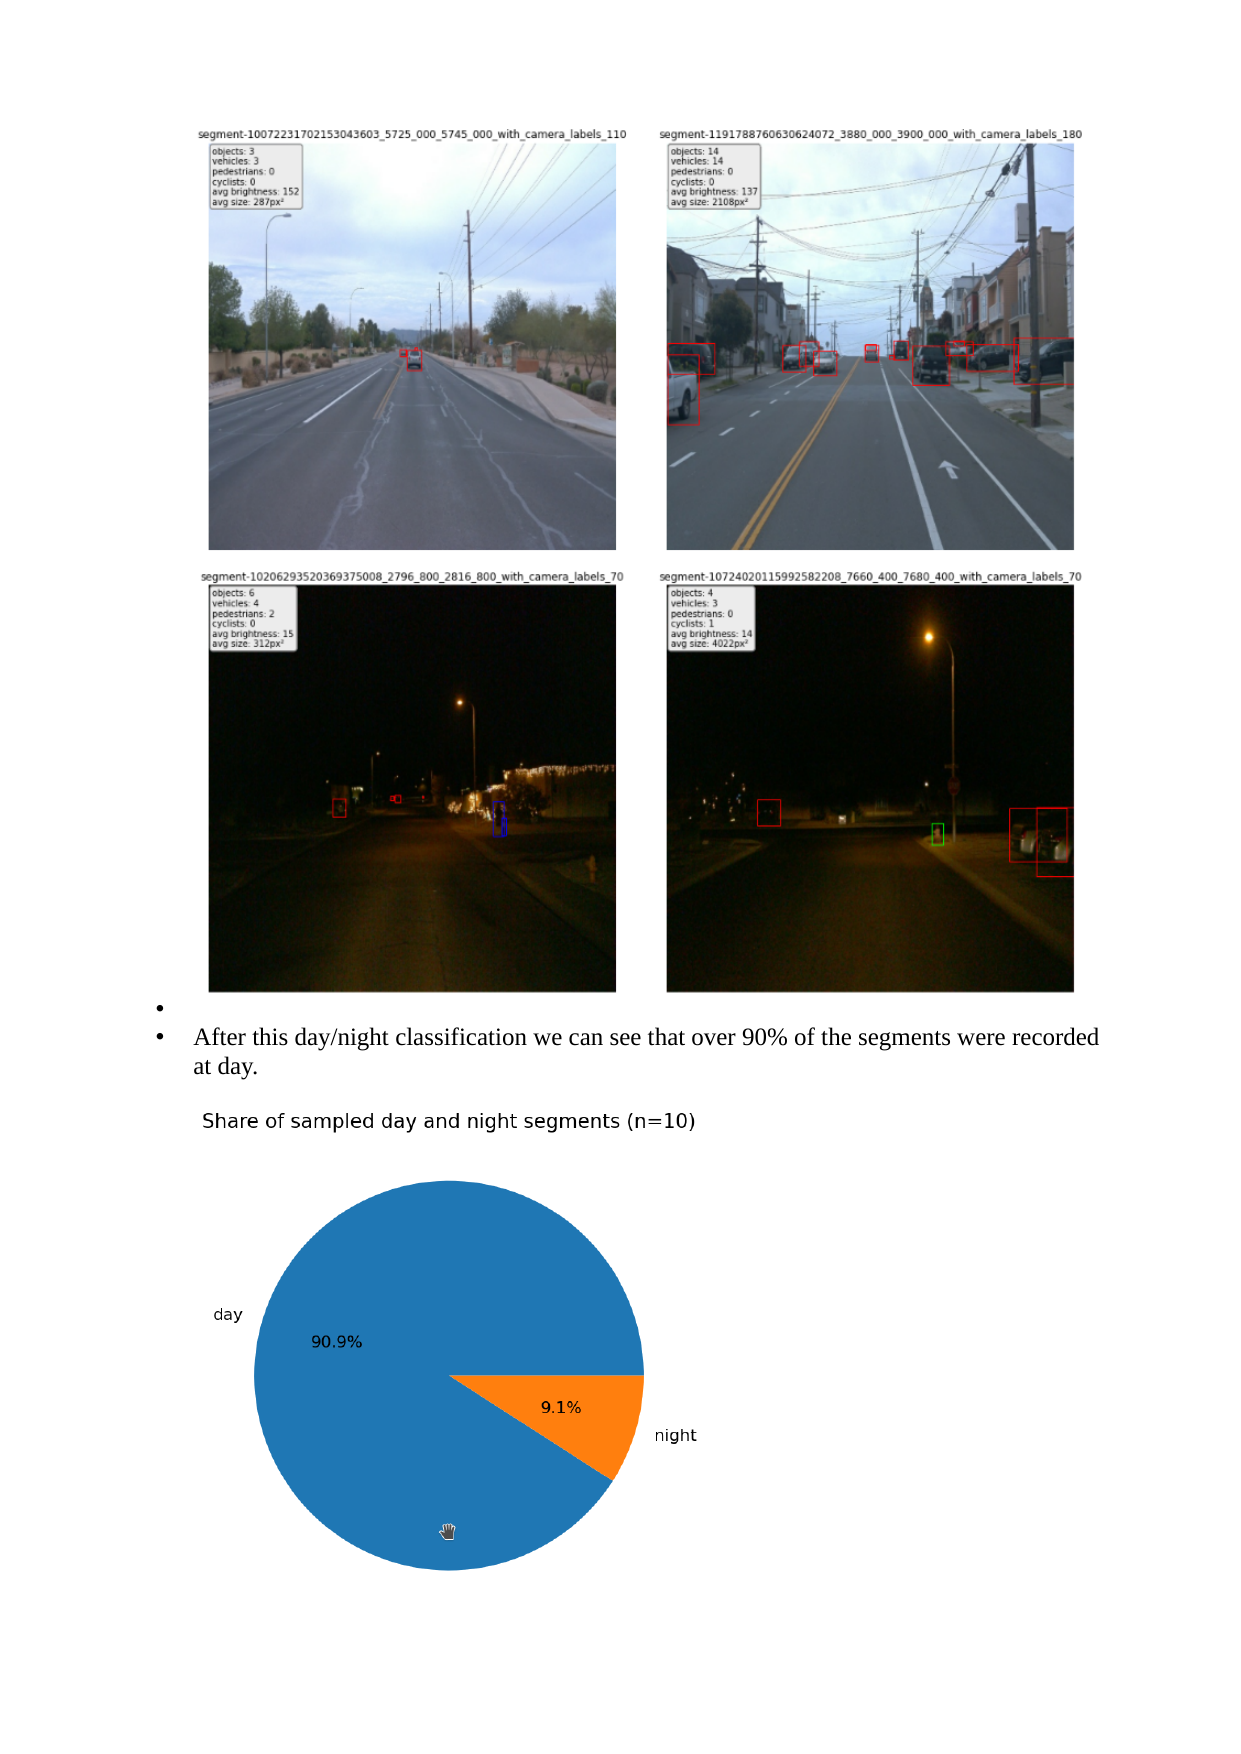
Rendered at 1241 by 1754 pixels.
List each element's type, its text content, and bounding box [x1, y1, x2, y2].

picture [198, 1109, 715, 1580]
picture [190, 126, 1084, 994]
list After this day/night classification we can see that over 90% of the segments were recorded at day. [156, 1022, 1122, 1080]
